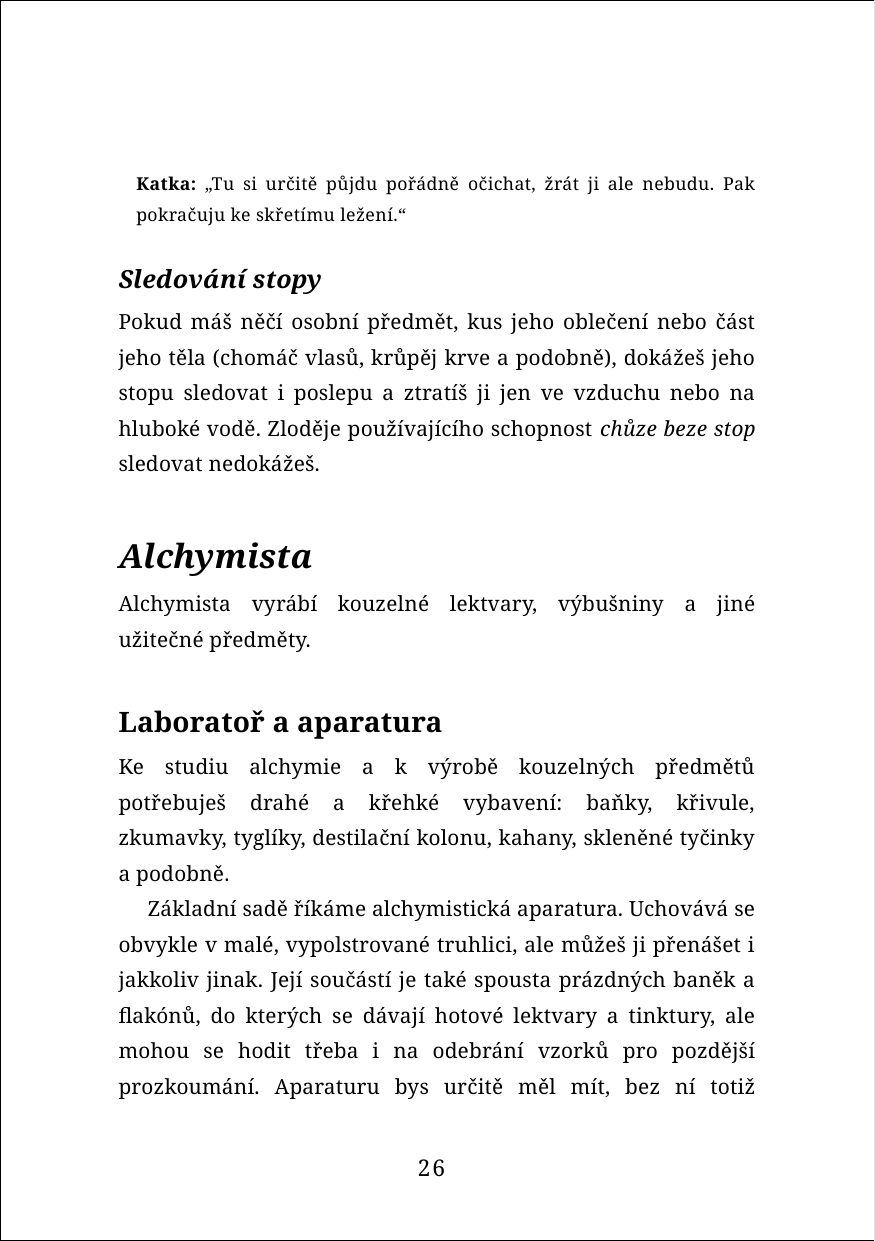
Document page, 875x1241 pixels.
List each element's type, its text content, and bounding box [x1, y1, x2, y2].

subtitle Alchymista [118, 532, 756, 578]
text Katka: „Tu si určitě půjdu pořádně očichat, žrát ji ale nebudu. Pak pokračuju ke skřetímu ležení.“ [136, 172, 756, 226]
subtitle Sledování stopy [118, 262, 756, 296]
text Pokud máš něčí osobní předmět, kus jeho oblečení nebo část jeho těla (chomáč vlasů, krůpěj krve a podobně), dokážeš jeho stopu sledovat i poslepu a ztratíš ji jen ve vzduchu nebo na hluboké vodě. Zloděje používajícího schopnost chůze beze stop sledovat nedokážeš. [118, 307, 756, 478]
text Alchymista vyrábí kouzelné lektvary, výbušniny a jiné užitečné předměty. [118, 589, 756, 653]
subtitle Laboratoř a aparatura [118, 702, 756, 740]
text Ke studiu alchymie a k výrobě kouzelných předmětů potřebuješ drahé a křehké vybavení: baňky, křivule, zkumavky, tyglíky, destilační kolonu, kahany, skleněné tyčinky a podobně. Základní sadě říkáme alchymistická aparatura. Uchovává se obvykle v malé, vypolstrované truhlici, ale můžeš ji přenášet i jakkoliv jinak. Její součástí je také spousta prázdných baněk a flakónů, do kterých se dávají hotové lektvary a tinktury, ale mohou se hodit třeba i na odebrání vzorků pro pozdější prozkoumání. Aparaturu bys určitě měl mít, bez ní totiž [118, 752, 756, 1100]
